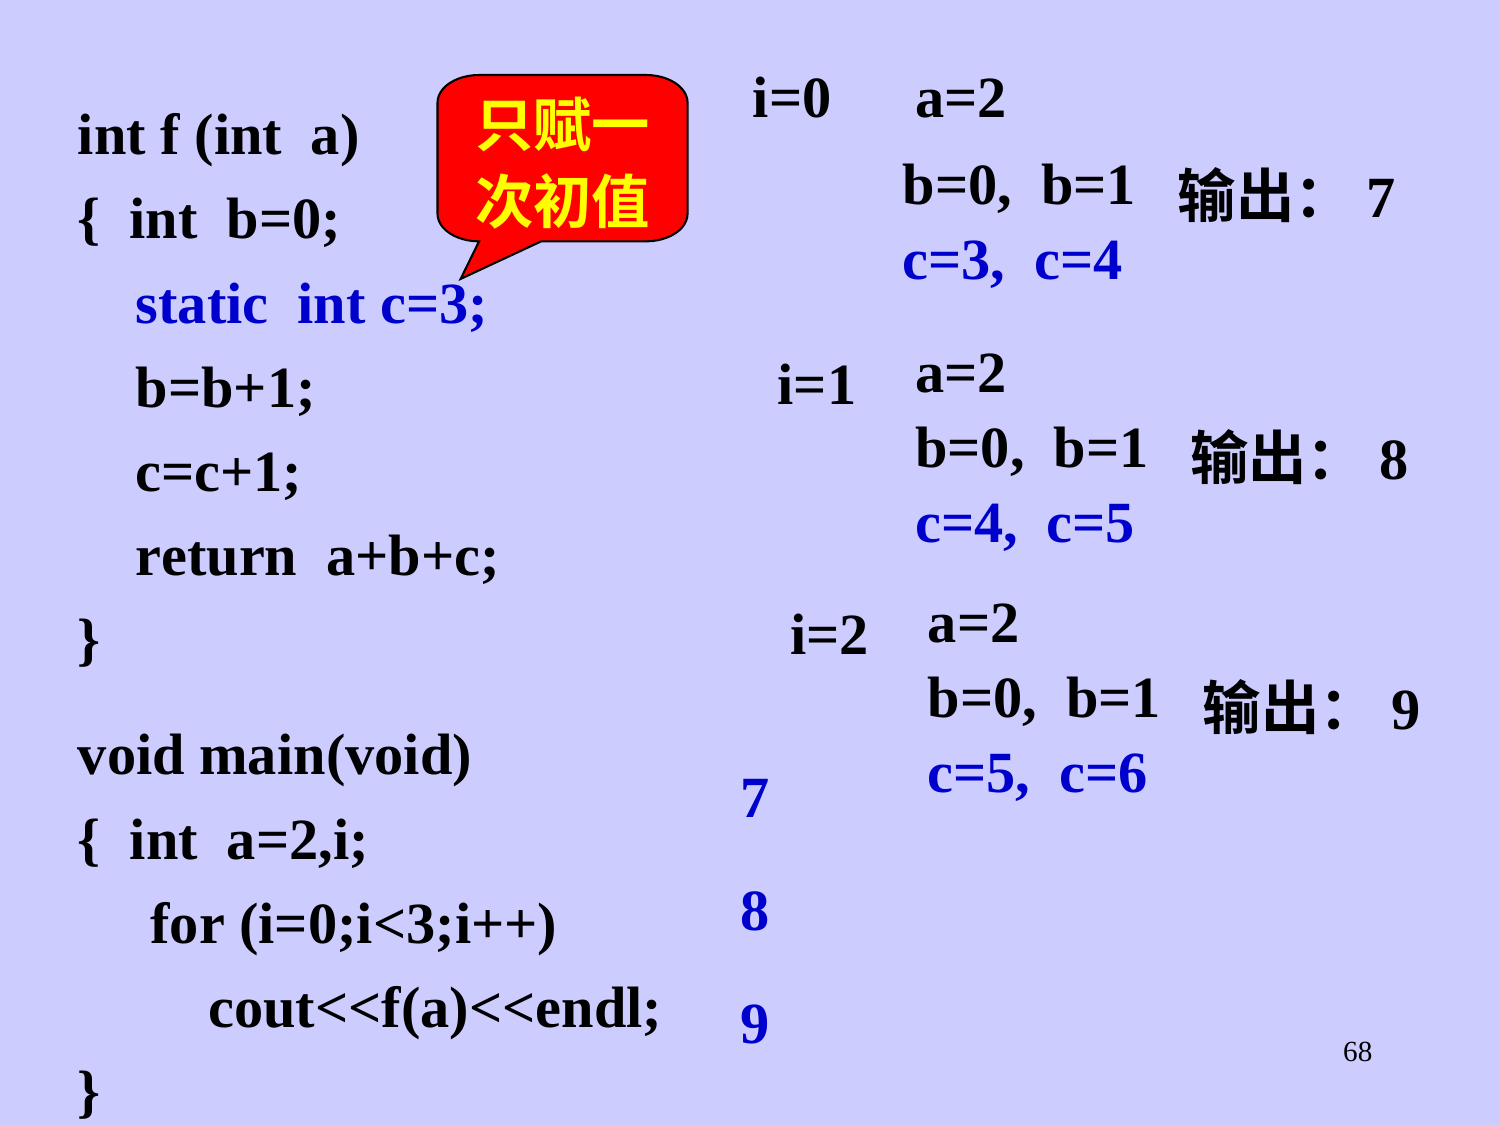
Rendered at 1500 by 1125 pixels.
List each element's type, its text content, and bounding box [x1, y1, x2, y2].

text_box i=2 [787, 587, 924, 669]
text_box 输出：7 [1175, 149, 1451, 231]
text_box 只赋一次初值 [437, 75, 688, 279]
text_box a=2 [912, 50, 1188, 131]
text_box i=0 [749, 50, 912, 131]
text_box b=0, b=1 [899, 137, 1176, 212]
text_box c=5, c=6 [924, 725, 1201, 806]
text_box [1074, 1025, 1388, 1101]
text_box c=3, c=4 [899, 212, 1176, 294]
text_box b=0, b=1 [924, 650, 1201, 725]
text_box a=2 [912, 324, 1188, 399]
text_box b=0, b=1 [912, 399, 1188, 474]
text_box i=1 [774, 337, 912, 419]
text_box int f (int a) { int b=0; static int c=3; b=b+1; c=c+1; return a+b+c; } [74, 87, 576, 674]
text_box c=4, c=5 [912, 474, 1188, 556]
text_box 输出：9 [1199, 662, 1476, 744]
text_box 输出：8 [1187, 412, 1463, 494]
text_box void main(void) { int a=2,i; for (i=0;i<3;i++) cout<<f(a)<<endl; } [75, 707, 676, 1125]
text_box a=2 [924, 575, 1201, 650]
text_box 7 8 9 [737, 750, 867, 1058]
